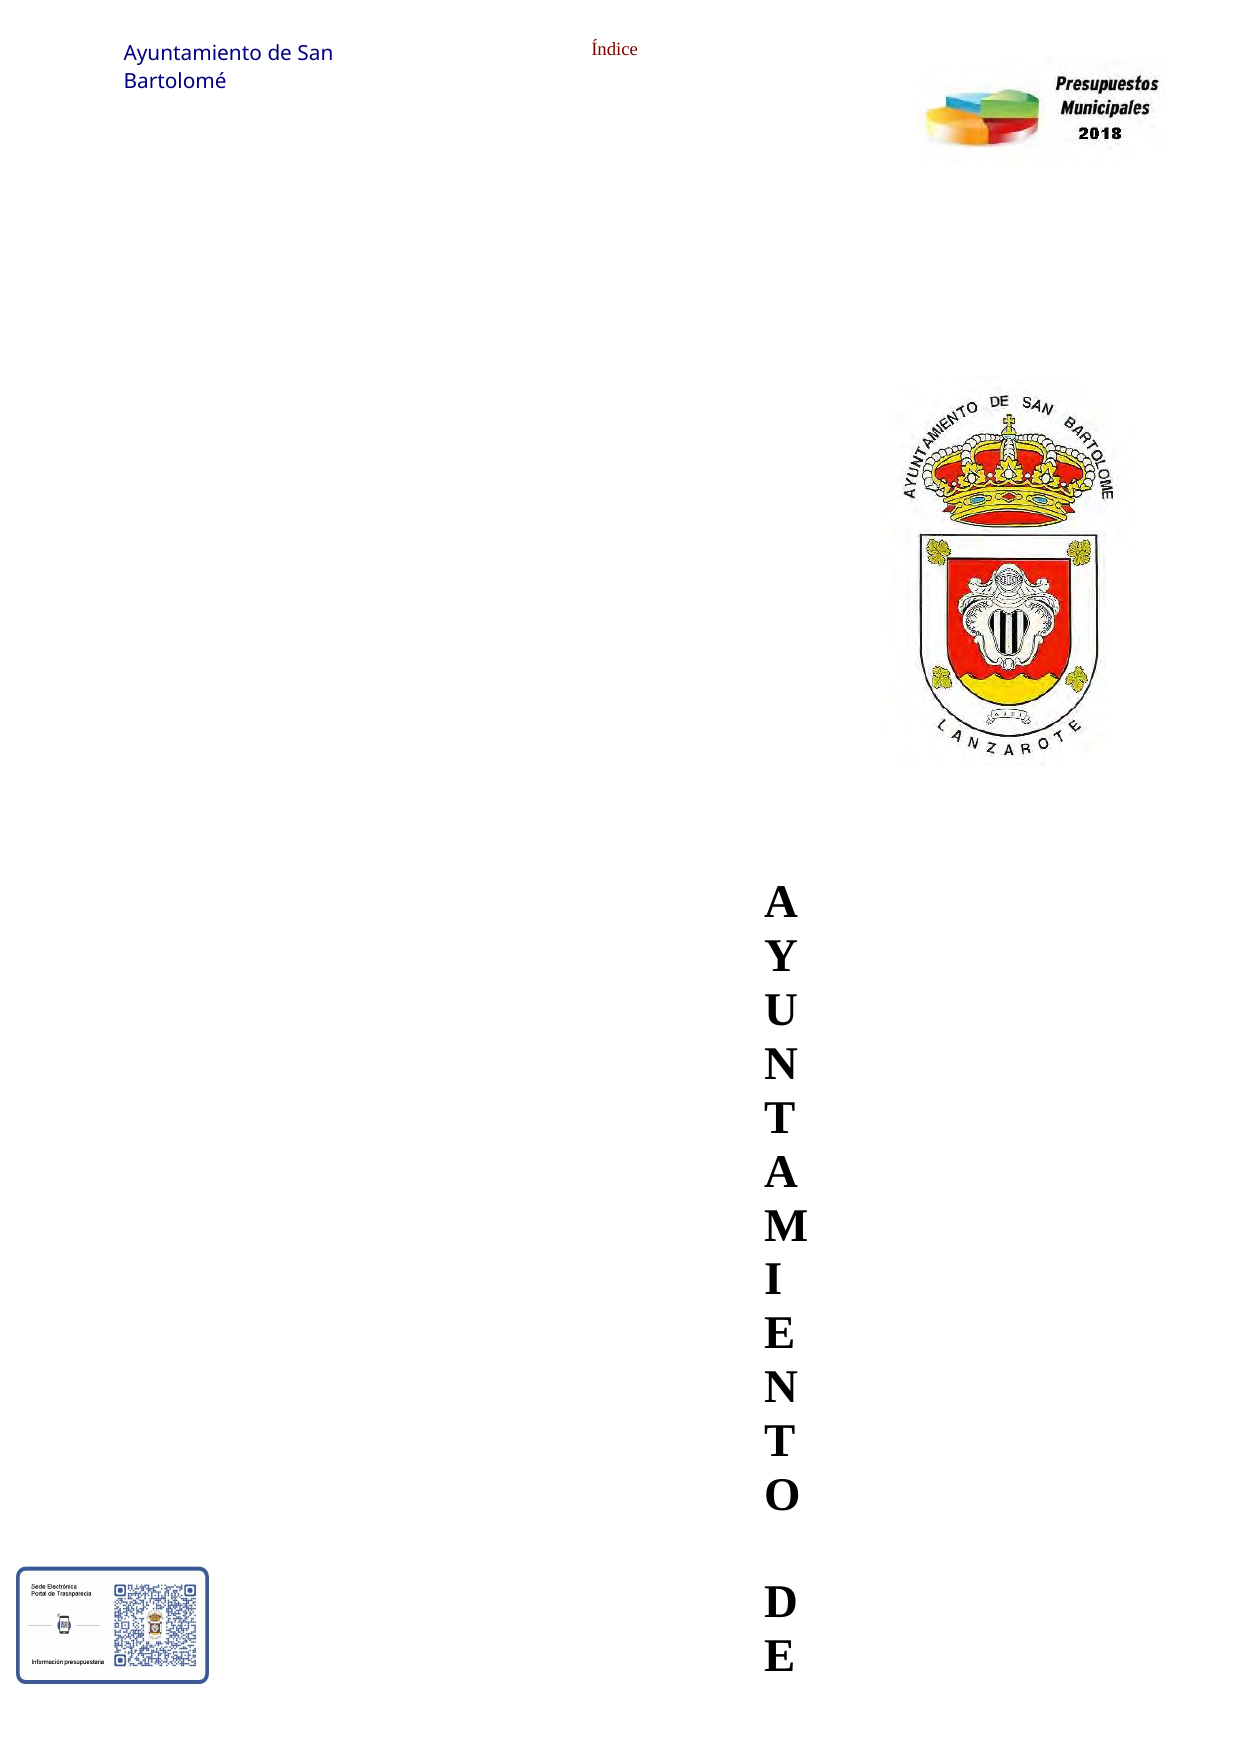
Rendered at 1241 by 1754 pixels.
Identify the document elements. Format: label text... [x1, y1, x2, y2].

text Ayuntamiento de San Bartolomé [123, 38, 427, 94]
text Índice [577, 38, 1178, 59]
picture [918, 56, 1167, 165]
picture [881, 376, 1136, 766]
picture [15, 1566, 210, 1685]
